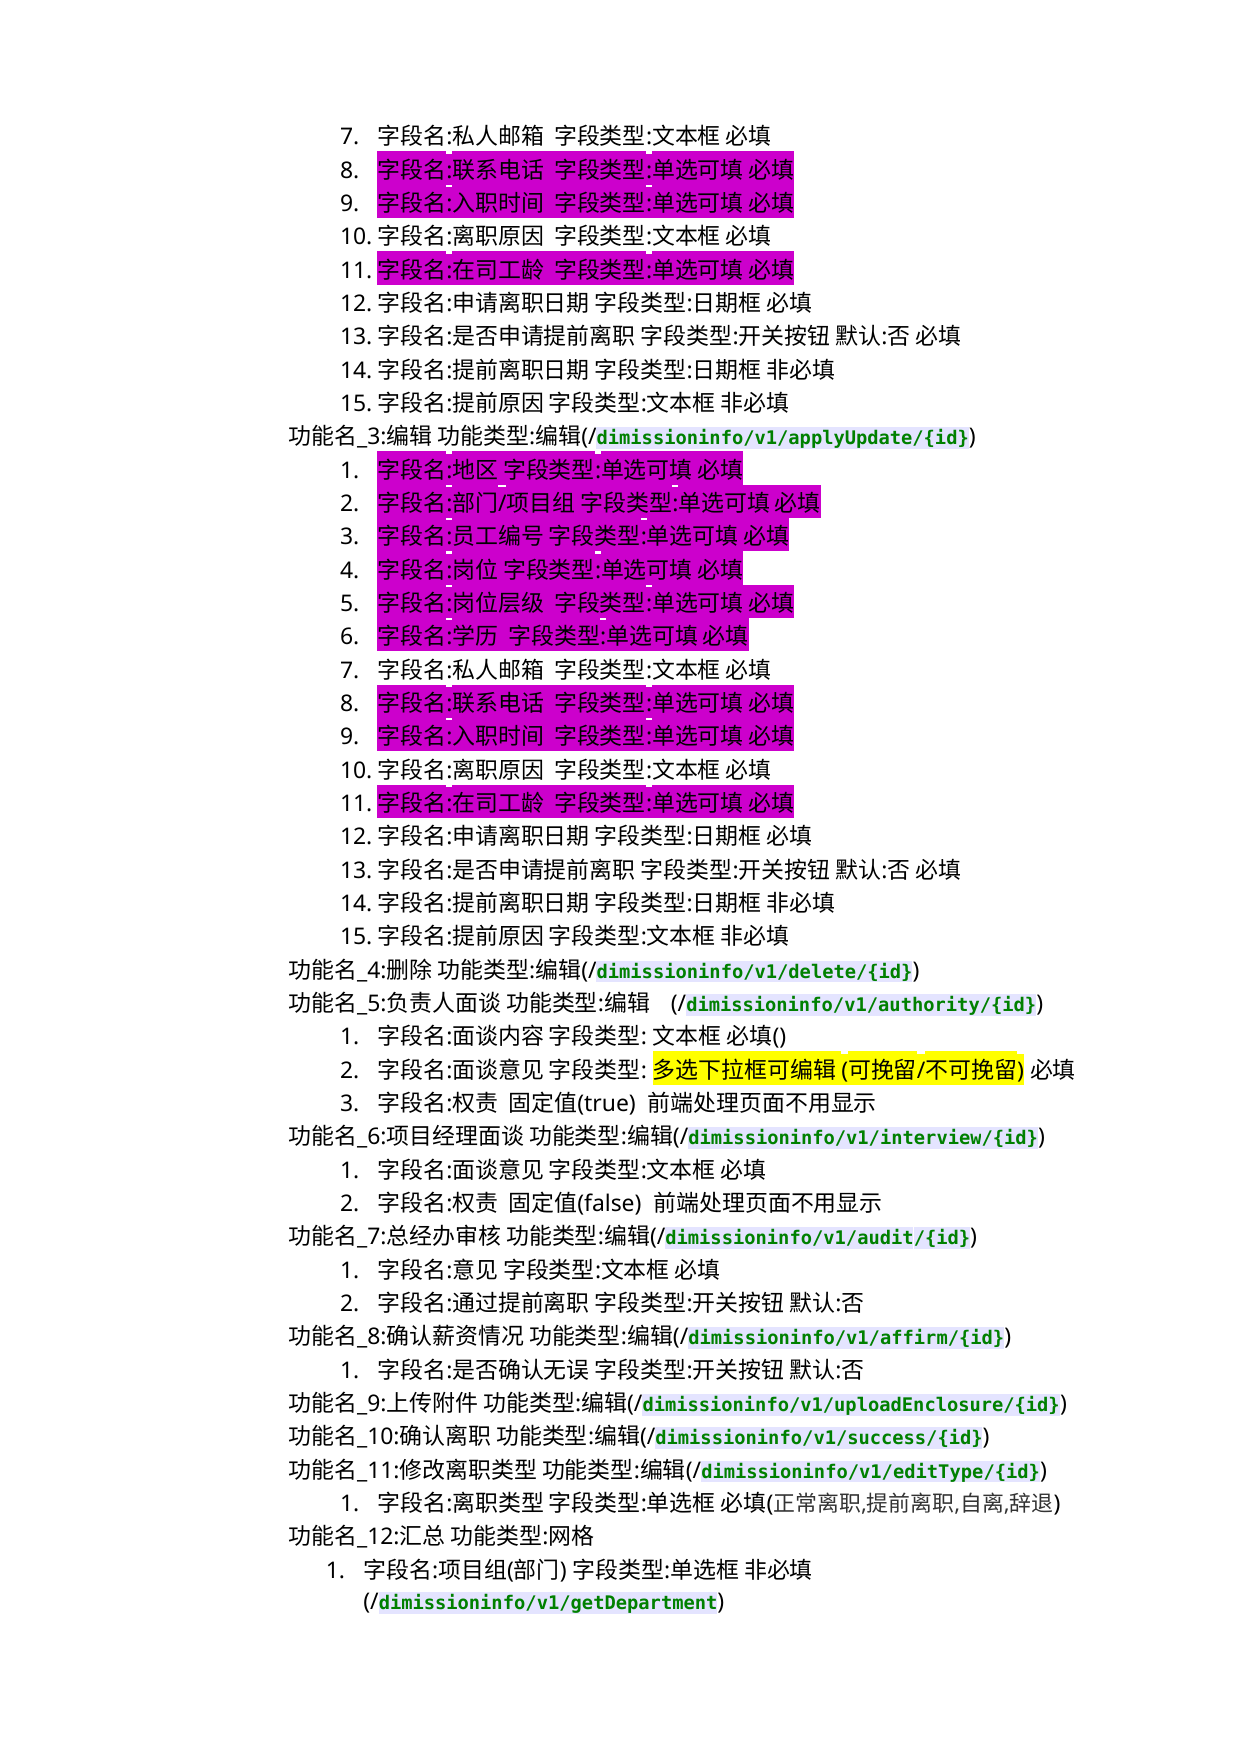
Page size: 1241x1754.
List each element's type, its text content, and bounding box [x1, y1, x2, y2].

list 字段名:面谈内容 字段类型: 文本框 必填() [340, 1018, 1122, 1051]
list 字段名:面谈意见 字段类型: 多选下拉框可编辑 (可挽留/不可挽留) 必填 [340, 1051, 1122, 1085]
list 字段名:在司工龄 字段类型:单选可填 必填 [340, 785, 1122, 818]
list 字段名:是否确认无误 字段类型:开关按钮 默认:否 [340, 1351, 1122, 1385]
text 功能名_5:负责人面谈 功能类型:编辑 (/dimissioninfo/v1/authority/{id}) [118, 985, 1122, 1018]
list 字段名:学历 字段类型:单选可填 必填 [340, 618, 1122, 651]
list 字段名:权责 固定值(true) 前端处理页面不用显示 [340, 1085, 1122, 1118]
list 字段名:地区 字段类型:单选可填 必填 [340, 451, 1122, 485]
text 功能名_9:上传附件 功能类型:编辑(/dimissioninfo/v1/uploadEnclosure/{id}) [118, 1385, 1122, 1418]
text 功能名_12:汇总 功能类型:网格 [118, 1518, 1122, 1551]
list 字段名:离职原因 字段类型:文本框 必填 [340, 751, 1122, 785]
list 字段名:是否申请提前离职 字段类型:开关按钮 默认:否 必填 [340, 318, 1122, 351]
text 功能名_10:确认离职 功能类型:编辑(/dimissioninfo/v1/success/{id}) [118, 1418, 1122, 1451]
list 字段名:面谈意见 字段类型:文本框 必填 [340, 1151, 1122, 1185]
list 字段名:是否申请提前离职 字段类型:开关按钮 默认:否 必填 [340, 851, 1122, 885]
list 字段名:离职类型 字段类型:单选框 必填(正常离职,提前离职,自离,辞退) [340, 1485, 1122, 1518]
list 字段名:通过提前离职 字段类型:开关按钮 默认:否 [340, 1285, 1122, 1318]
list 字段名:权责 固定值(false) 前端处理页面不用显示 [340, 1185, 1122, 1218]
list 字段名:岗位 字段类型:单选可填 必填 [340, 551, 1122, 585]
text 功能名_4:删除 功能类型:编辑(/dimissioninfo/v1/delete/{id}) [118, 951, 1122, 985]
list 字段名:申请离职日期 字段类型:日期框 必填 [340, 818, 1122, 851]
list 字段名:联系电话 字段类型:单选可填 必填 [340, 151, 1122, 185]
list 字段名:提前离职日期 字段类型:日期框 非必填 [340, 351, 1122, 385]
list 字段名:提前原因 字段类型:文本框 非必填 [340, 918, 1122, 951]
list 字段名:在司工龄 字段类型:单选可填 必填 [340, 251, 1122, 285]
list 字段名:申请离职日期 字段类型:日期框 必填 [340, 285, 1122, 318]
list 字段名:提前原因 字段类型:文本框 非必填 [340, 385, 1122, 418]
text 功能名_3:编辑 功能类型:编辑(/dimissioninfo/v1/applyUpdate/{id}) [118, 418, 1122, 451]
text 功能名_7:总经办审核 功能类型:编辑(/dimissioninfo/v1/audit/{id}) [118, 1218, 1122, 1251]
text 功能名_6:项目经理面谈 功能类型:编辑(/dimissioninfo/v1/interview/{id}) [118, 1118, 1122, 1151]
list 字段名:入职时间 字段类型:单选可填 必填 [340, 185, 1122, 218]
list 字段名:部门/项目组 字段类型:单选可填 必填 [340, 485, 1122, 518]
list 字段名:意见 字段类型:文本框 必填 [340, 1251, 1122, 1285]
list 字段名:离职原因 字段类型:文本框 必填 [340, 218, 1122, 251]
list 字段名:员工编号 字段类型:单选可填 必填 [340, 518, 1122, 551]
list 字段名:岗位层级 字段类型:单选可填 必填 [340, 585, 1122, 618]
list 字段名:项目组(部门) 字段类型:单选框 非必填(/dimissioninfo/v1/getDepartment) [326, 1551, 1122, 1616]
text 功能名_11:修改离职类型 功能类型:编辑(/dimissioninfo/v1/editType/{id}) [118, 1451, 1122, 1485]
list 字段名:联系电话 字段类型:单选可填 必填 [340, 685, 1122, 718]
list 字段名:入职时间 字段类型:单选可填 必填 [340, 718, 1122, 751]
list 字段名:私人邮箱 字段类型:文本框 必填 [340, 118, 1122, 151]
text 功能名_8:确认薪资情况 功能类型:编辑(/dimissioninfo/v1/affirm/{id}) [118, 1318, 1122, 1351]
list 字段名:提前离职日期 字段类型:日期框 非必填 [340, 885, 1122, 918]
list 字段名:私人邮箱 字段类型:文本框 必填 [340, 651, 1122, 685]
